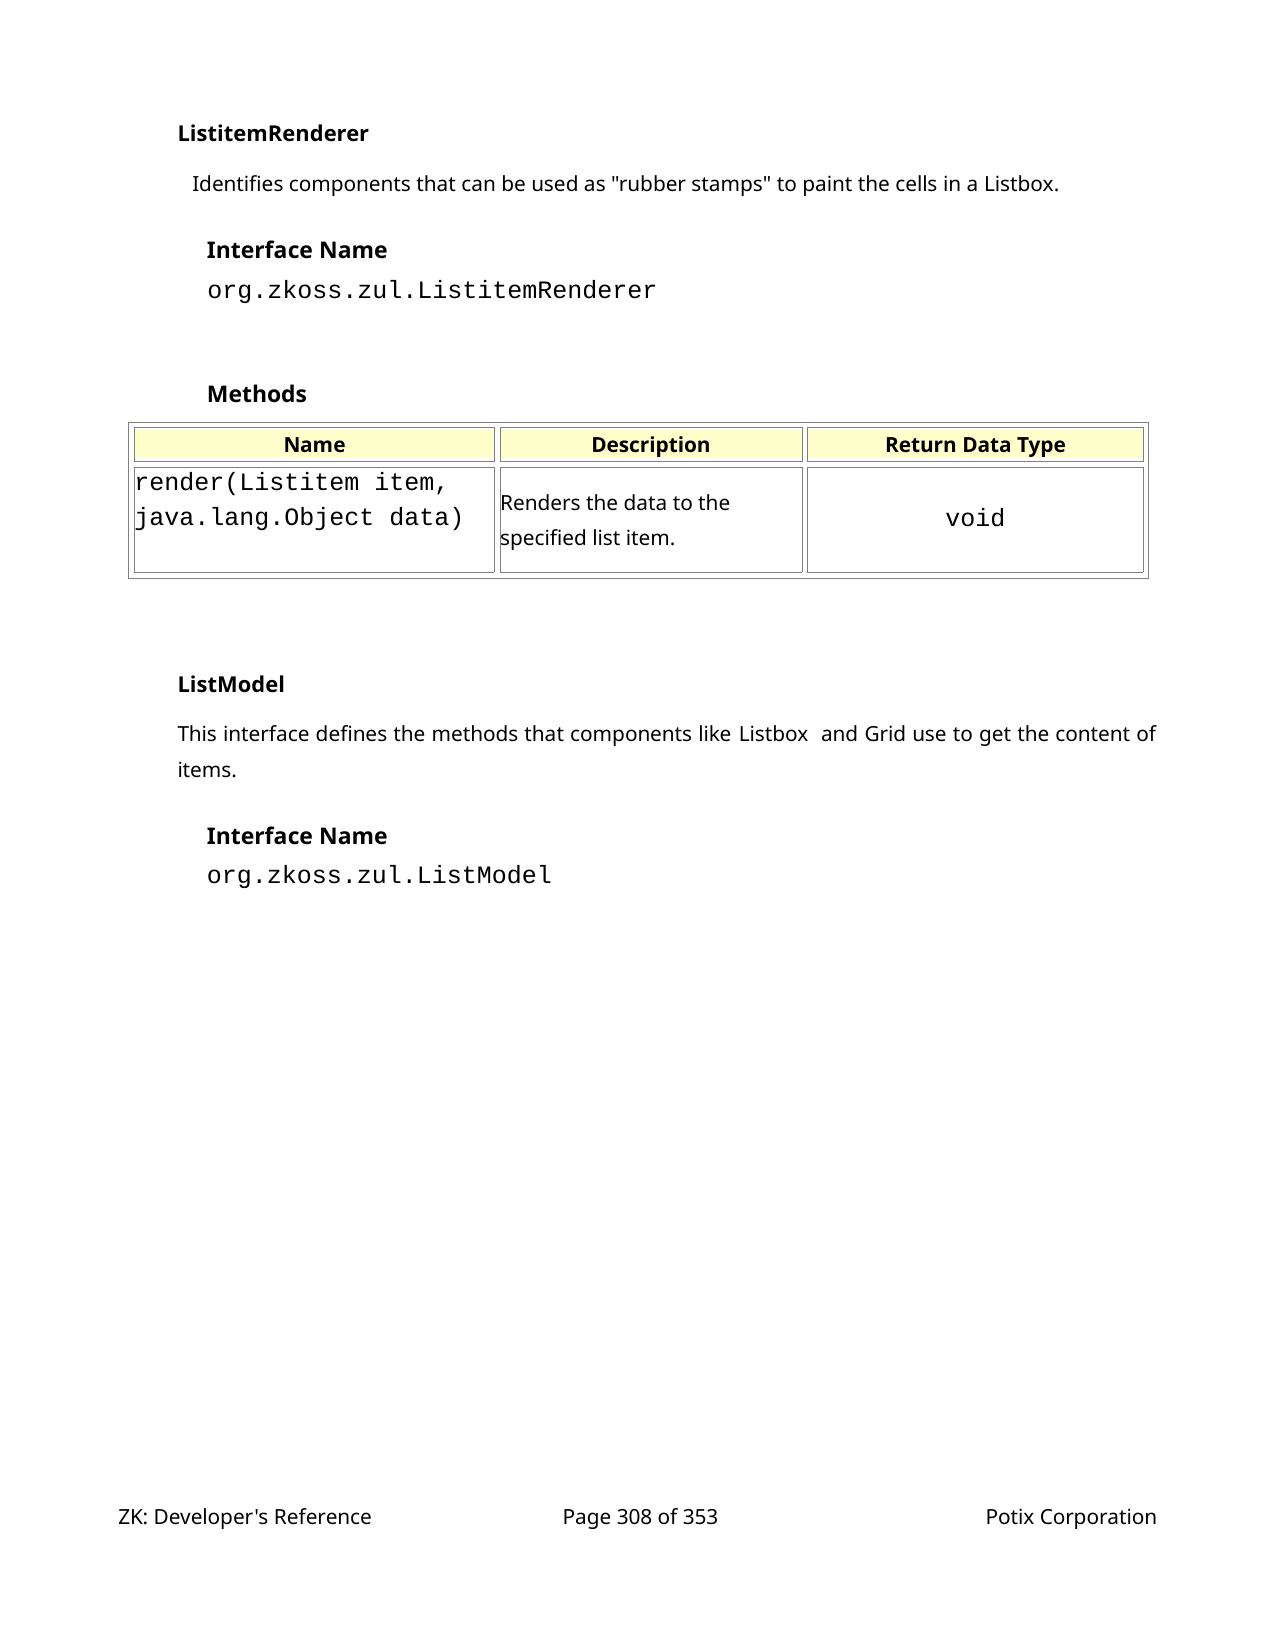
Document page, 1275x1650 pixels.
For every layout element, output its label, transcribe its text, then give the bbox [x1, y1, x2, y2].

text This interface defines the methods that components like Listbox and Grid use to get the content of items. [177, 719, 1157, 783]
text Identifies components that can be used as "rubber stamps" to paint the cells in a Listbox. [118, 169, 1157, 197]
table_header Name [131, 423, 497, 461]
subtitle ListModel [177, 669, 1157, 699]
subtitle Interface Name [207, 819, 1157, 851]
text org.zkoss.zul.ListModel [207, 863, 1157, 891]
subtitle Interface Name [207, 234, 1157, 265]
table_header Return Data Type [805, 423, 1146, 461]
subtitle ListitemRenderer [177, 118, 1157, 148]
table_header Description [497, 423, 804, 461]
table_cell void [805, 461, 1146, 572]
text org.zkoss.zul.ListitemRenderer [118, 277, 1157, 306]
table_cell render(Listitem item, java.lang.Object data) [131, 461, 497, 572]
subtitle Methods [207, 378, 1157, 409]
table_cell Renders the data to the specified list item. [497, 461, 804, 572]
